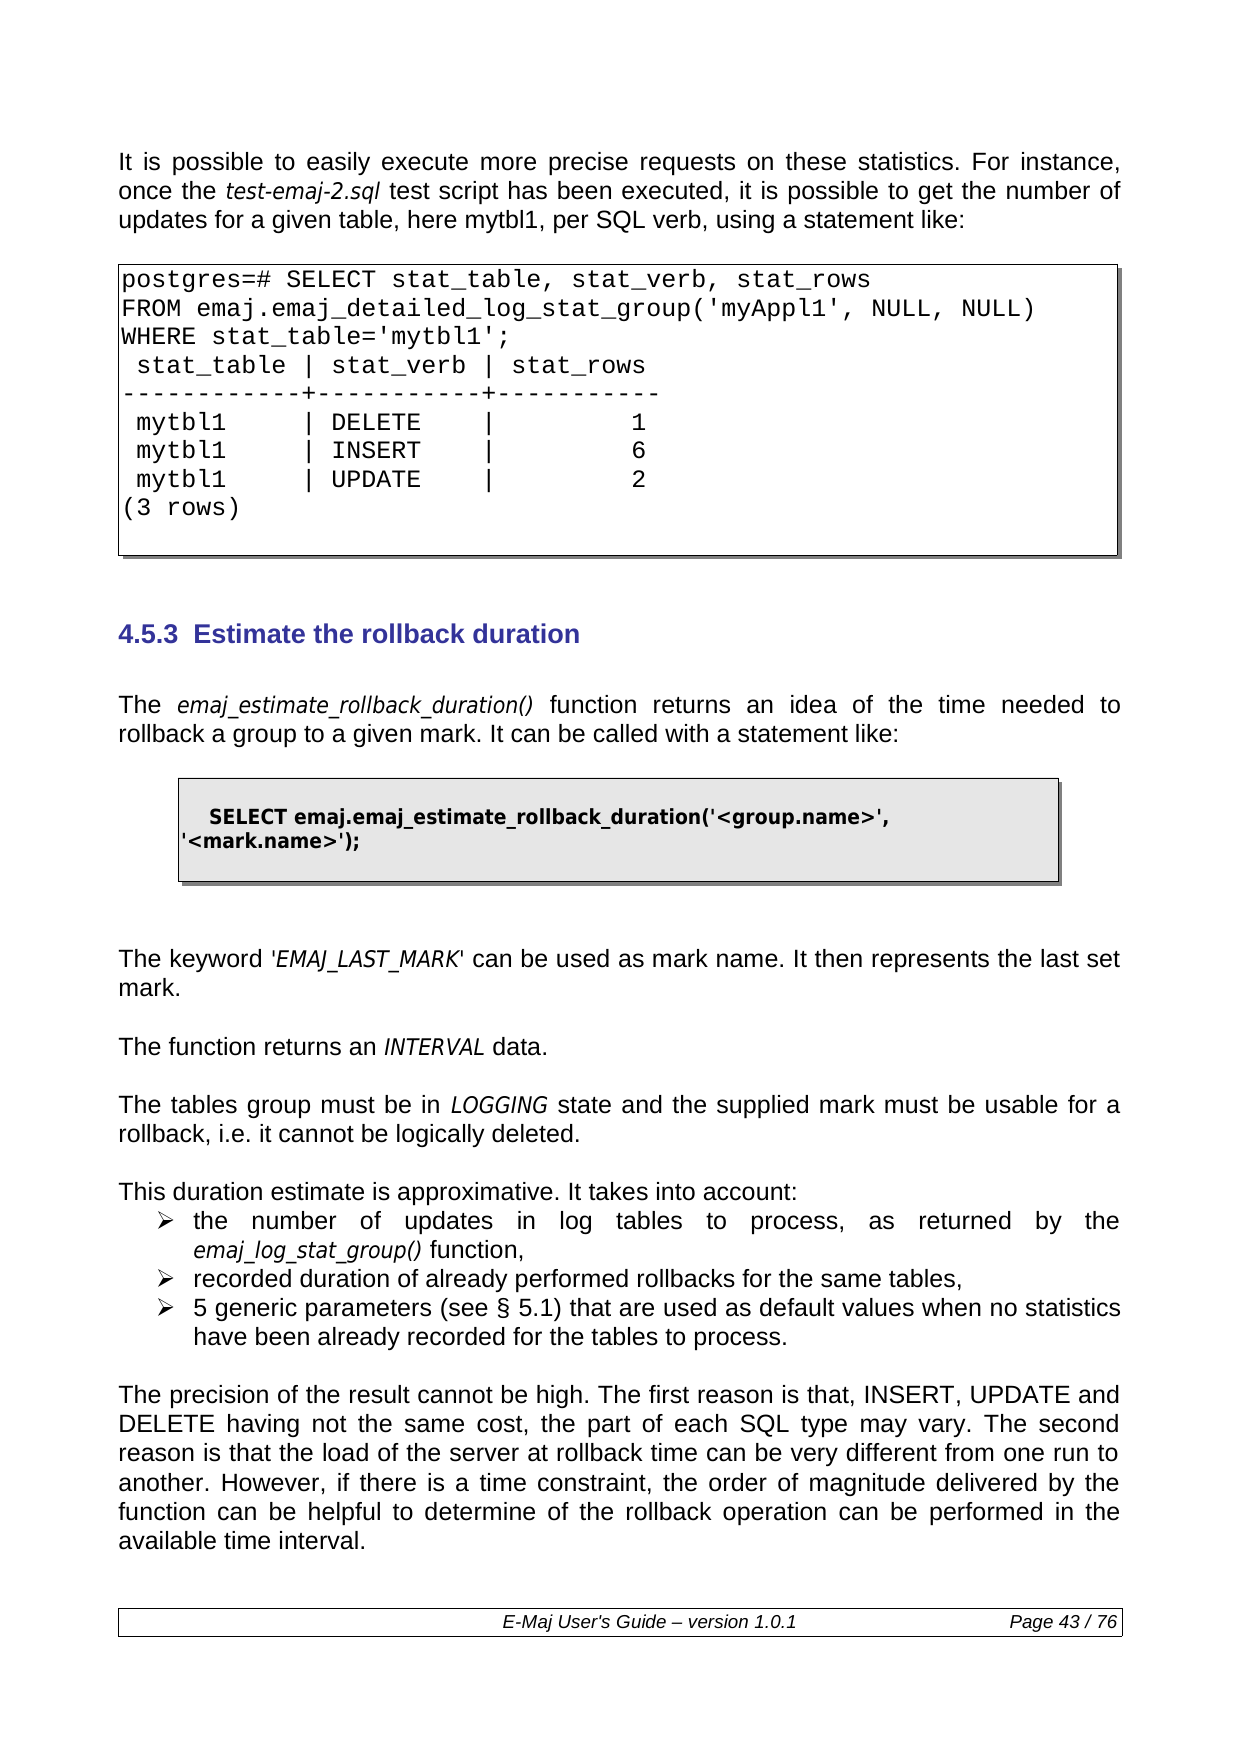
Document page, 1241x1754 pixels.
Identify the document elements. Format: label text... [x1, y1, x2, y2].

text The precision of the result cannot be high. The first reason is that, INSERT, UPDATE and DELETE having not the same cost, the part of each SQL type may vary. The second reason is that the load of the server at rollback time can be very different from one run to another. However, if there is a time constraint, the order of magnitude delivered by the function can be helpful to determine of the rollback operation can be performed in the available time interval. [118, 1380, 1122, 1554]
text (3 rows) [119, 492, 1117, 523]
text SELECT emaj.emaj_estimate_rollback_duration('<group.name>', '<mark.name>'); [179, 802, 1058, 851]
list the number of updates in log tables to process, as returned by the emaj_log_stat_group() function, [156, 1206, 1122, 1264]
text FROM emaj.emaj_detailed_log_stat_group('myAppl1', NULL, NULL) [119, 292, 1117, 321]
text mytbl1 | UPDATE | 2 [119, 463, 1117, 492]
text postgres=# SELECT stat_table, stat_verb, stat_rows [119, 265, 1117, 292]
text ------------+-----------+----------- [119, 378, 1117, 406]
list recorded duration of already performed rollbacks for the same tables, [156, 1264, 1122, 1293]
text This duration estimate is approximative. It takes into account: [118, 1177, 1122, 1206]
text WHERE stat_table='mytbl1'; [119, 321, 1117, 349]
text The tables group must be in LOGGING state and the supplied mark must be usable for a rollback, i.e. it cannot be logically deleted. [118, 1089, 1122, 1148]
text The keyword 'EMAJ_LAST_MARK' can be used as mark name. It then represents the last set mark. [118, 944, 1122, 1002]
subtitle Estimate the rollback duration [118, 618, 1122, 649]
text mytbl1 | DELETE | 1 [119, 406, 1117, 435]
text stat_table | stat_verb | stat_rows [119, 349, 1117, 378]
list 5 generic parameters (see § 5.1) that are used as default values when no statistics have been already recorded for the tables to process. [156, 1293, 1122, 1351]
text The emaj_estimate_rollback_duration() function returns an idea of the time needed to rollback a group to a given mark. It can be called with a statement like: [118, 690, 1122, 748]
text It is possible to easily execute more precise requests on these statistics. For instance, once the test-emaj-2.sql test script has been executed, it is possible to get the number of updates for a given table, here mytbl1, per SQL verb, using a statement like: [118, 147, 1122, 234]
text The function returns an INTERVAL data. [118, 1031, 1122, 1061]
text mytbl1 | INSERT | 6 [119, 435, 1117, 463]
